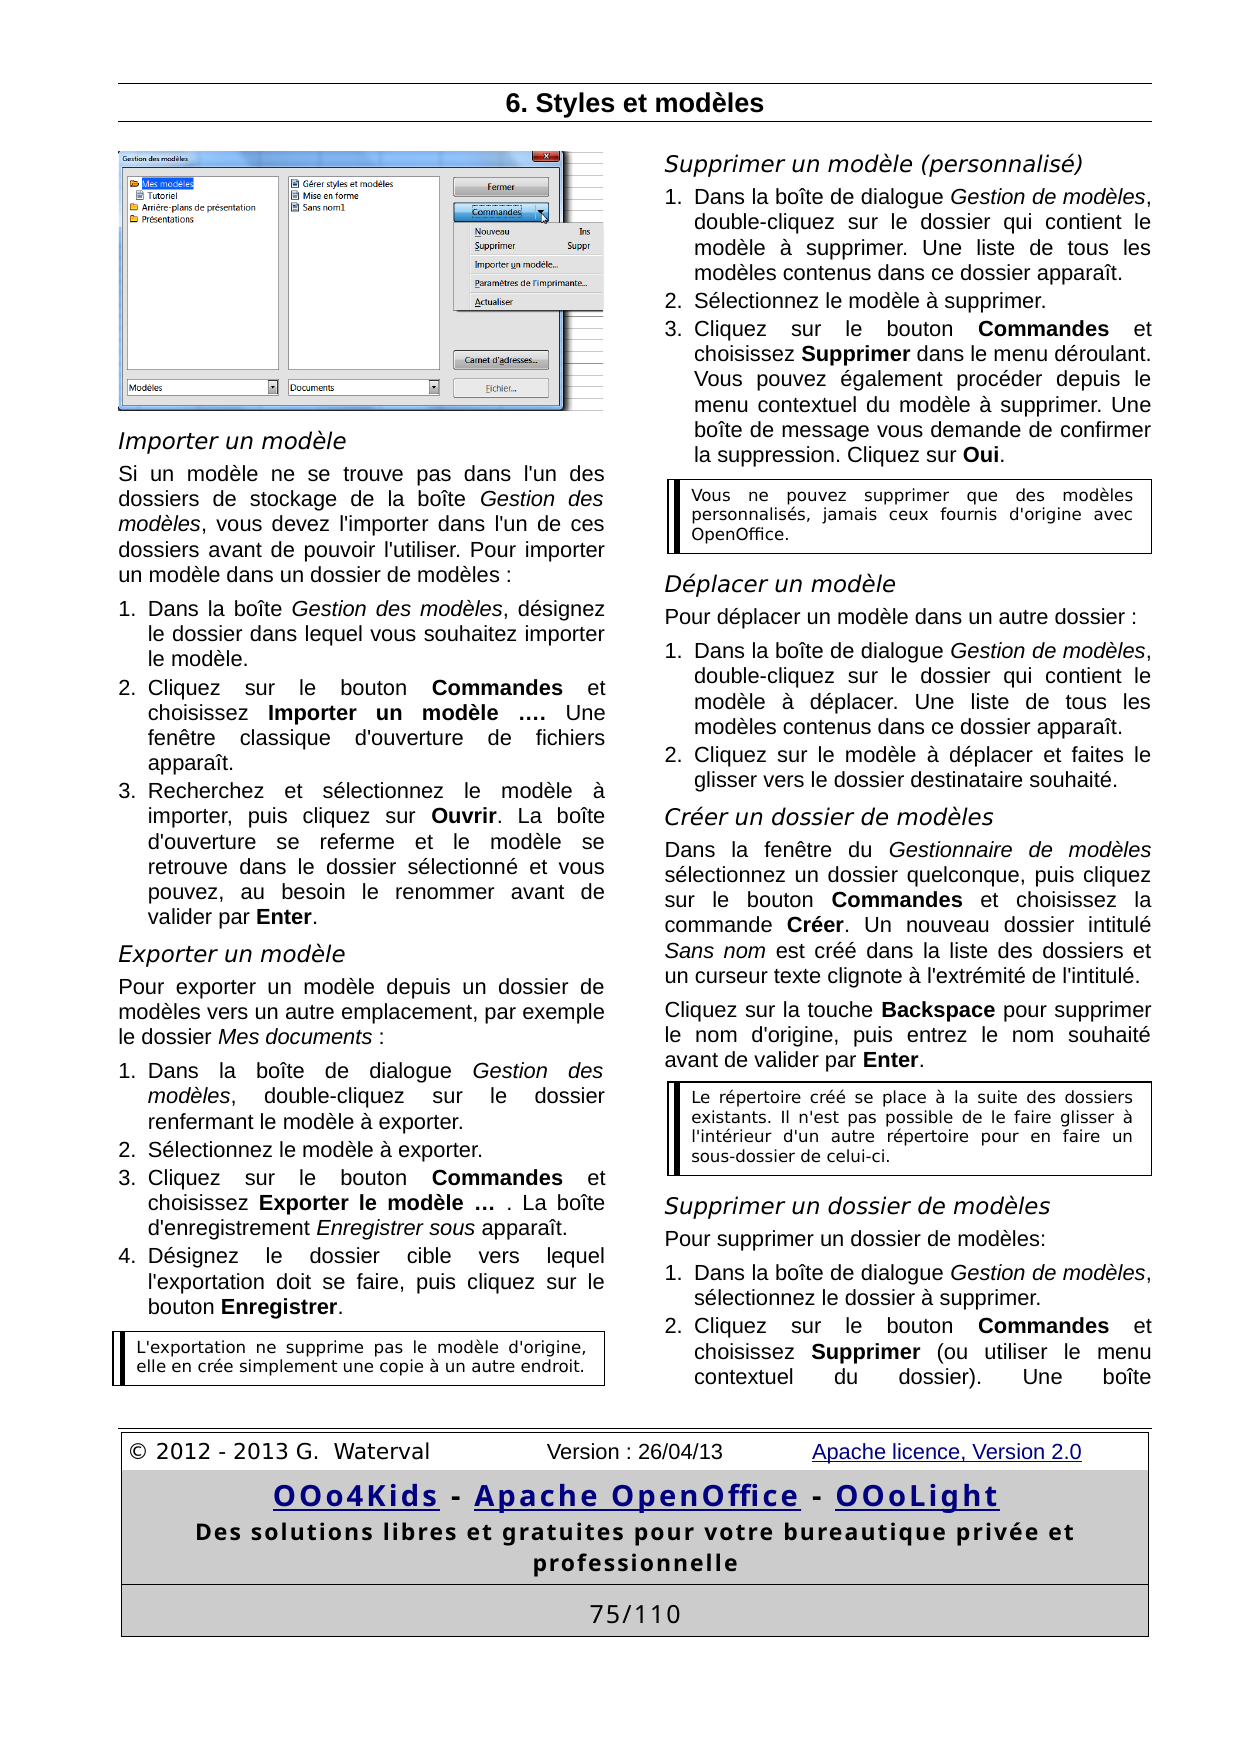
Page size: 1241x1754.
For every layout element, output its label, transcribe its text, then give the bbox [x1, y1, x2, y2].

list Désignez le dossier cible vers lequel l'exportation doit se faire, puis cliquez sur le bouton Enregistrer. [118, 1243, 605, 1319]
table_header L'exportation ne supprime pas le modèle d'origine, elle en crée simplement une copie à un autre endroit. [125, 1332, 604, 1385]
subtitle Importer un modèle [118, 428, 605, 455]
subtitle Déplacer un modèle [664, 572, 1152, 598]
list Sélectionnez le modèle à supprimer. [664, 288, 1152, 313]
list Cliquez sur le bouton Commandes et choisissez Supprimer (ou utiliser le menu contextuel du dossier). Une boîte [664, 1313, 1152, 1389]
subtitle Supprimer un modèle (personnalisé) [664, 151, 1152, 178]
list Dans la boîte de dialogue Gestion de modèles, double-cliquez sur le dossier qui contient le modèle à déplacer. Une liste de tous les modèles contenus dans ce dossier apparaît. [664, 638, 1152, 739]
text Si un modèle ne se trouve pas dans l'un des dossiers de stockage de la boîte Gestion des modèles, vous devez l'importer dans l'un de ces dossiers avant de pouvoir l'utiliser. Pour importer un modèle dans un dossier de modèles : [118, 461, 605, 587]
text Pour exporter un modèle depuis un dossier de modèles vers un autre emplacement, par exemple le dossier Mes documents : [118, 974, 605, 1049]
list Recherchez et sélectionnez le modèle à importer, puis cliquez sur Ouvrir. La boîte d'ouverture se referme et le modèle se retrouve dans le dossier sélectionné et vous pouvez, au besoin le renommer avant de valider par Enter. [118, 778, 605, 929]
subtitle Supprimer un dossier de modèles [664, 1193, 1152, 1220]
table_header Le répertoire créé se place à la suite des dossiers existants. Il n'est pas possible de le faire glisser à l'intérieur d'un autre répertoire pour en faire un sous-dossier de celui-ci. [680, 1083, 1151, 1175]
list Cliquez sur le bouton Commandes et choisissez Supprimer dans le menu déroulant. Vous pouvez également procéder depuis le menu contextuel du modèle à supprimer. Une boîte de message vous demande de confirmer la suppression. Cliquez sur Oui. [664, 316, 1152, 467]
text Pour supprimer un dossier de modèles: [664, 1226, 1152, 1251]
list Dans la boîte de dialogue Gestion de modèles, sélectionnez le dossier à supprimer. [664, 1260, 1152, 1311]
list Cliquez sur le modèle à déplacer et faites le glisser vers le dossier destinataire souhaité. [664, 742, 1152, 792]
list Dans la boîte de dialogue Gestion de modèles, double-cliquez sur le dossier qui contient le modèle à supprimer. Une liste de tous les modèles contenus dans ce dossier apparaît. [664, 184, 1152, 285]
table_header Vous ne pouvez supprimer que des modèles personnalisés, jamais ceux fournis d'origine avec OpenOffice. [680, 480, 1151, 553]
list Cliquez sur le bouton Commandes et choisissez Importer un modèle …. Une fenêtre classique d'ouverture de fichiers apparaît. [118, 674, 605, 775]
list Sélectionnez le modèle à exporter. [118, 1137, 605, 1162]
text Dans la fenêtre du Gestionnaire de modèles sélectionnez un dossier quelconque, puis cliquez sur le bouton Commandes et choisissez la commande Créer. Un nouveau dossier intitulé Sans nom est créé dans la liste des dossiers et un curseur texte clignote à l'extrémité de l'intitulé. [664, 837, 1152, 988]
subtitle Créer un dossier de modèles [664, 804, 1152, 831]
list Dans la boîte de dialogue Gestion des modèles, double-cliquez sur le dossier renfermant le modèle à exporter. [118, 1058, 605, 1134]
text Cliquez sur la touche Backspace pour supprimer le nom d'origine, puis entrez le nom souhaité avant de valider par Enter. [664, 997, 1152, 1072]
list Dans la boîte Gestion des modèles, désignez le dossier dans lequel vous souhaitez importer le modèle. [118, 596, 605, 671]
subtitle Exporter un modèle [118, 941, 605, 968]
list Cliquez sur le bouton Commandes et choisissez Exporter le modèle … . La boîte d'enregistrement Enregistrer sous apparaît. [118, 1165, 605, 1241]
text Pour déplacer un modèle dans un autre dossier : [664, 604, 1152, 629]
